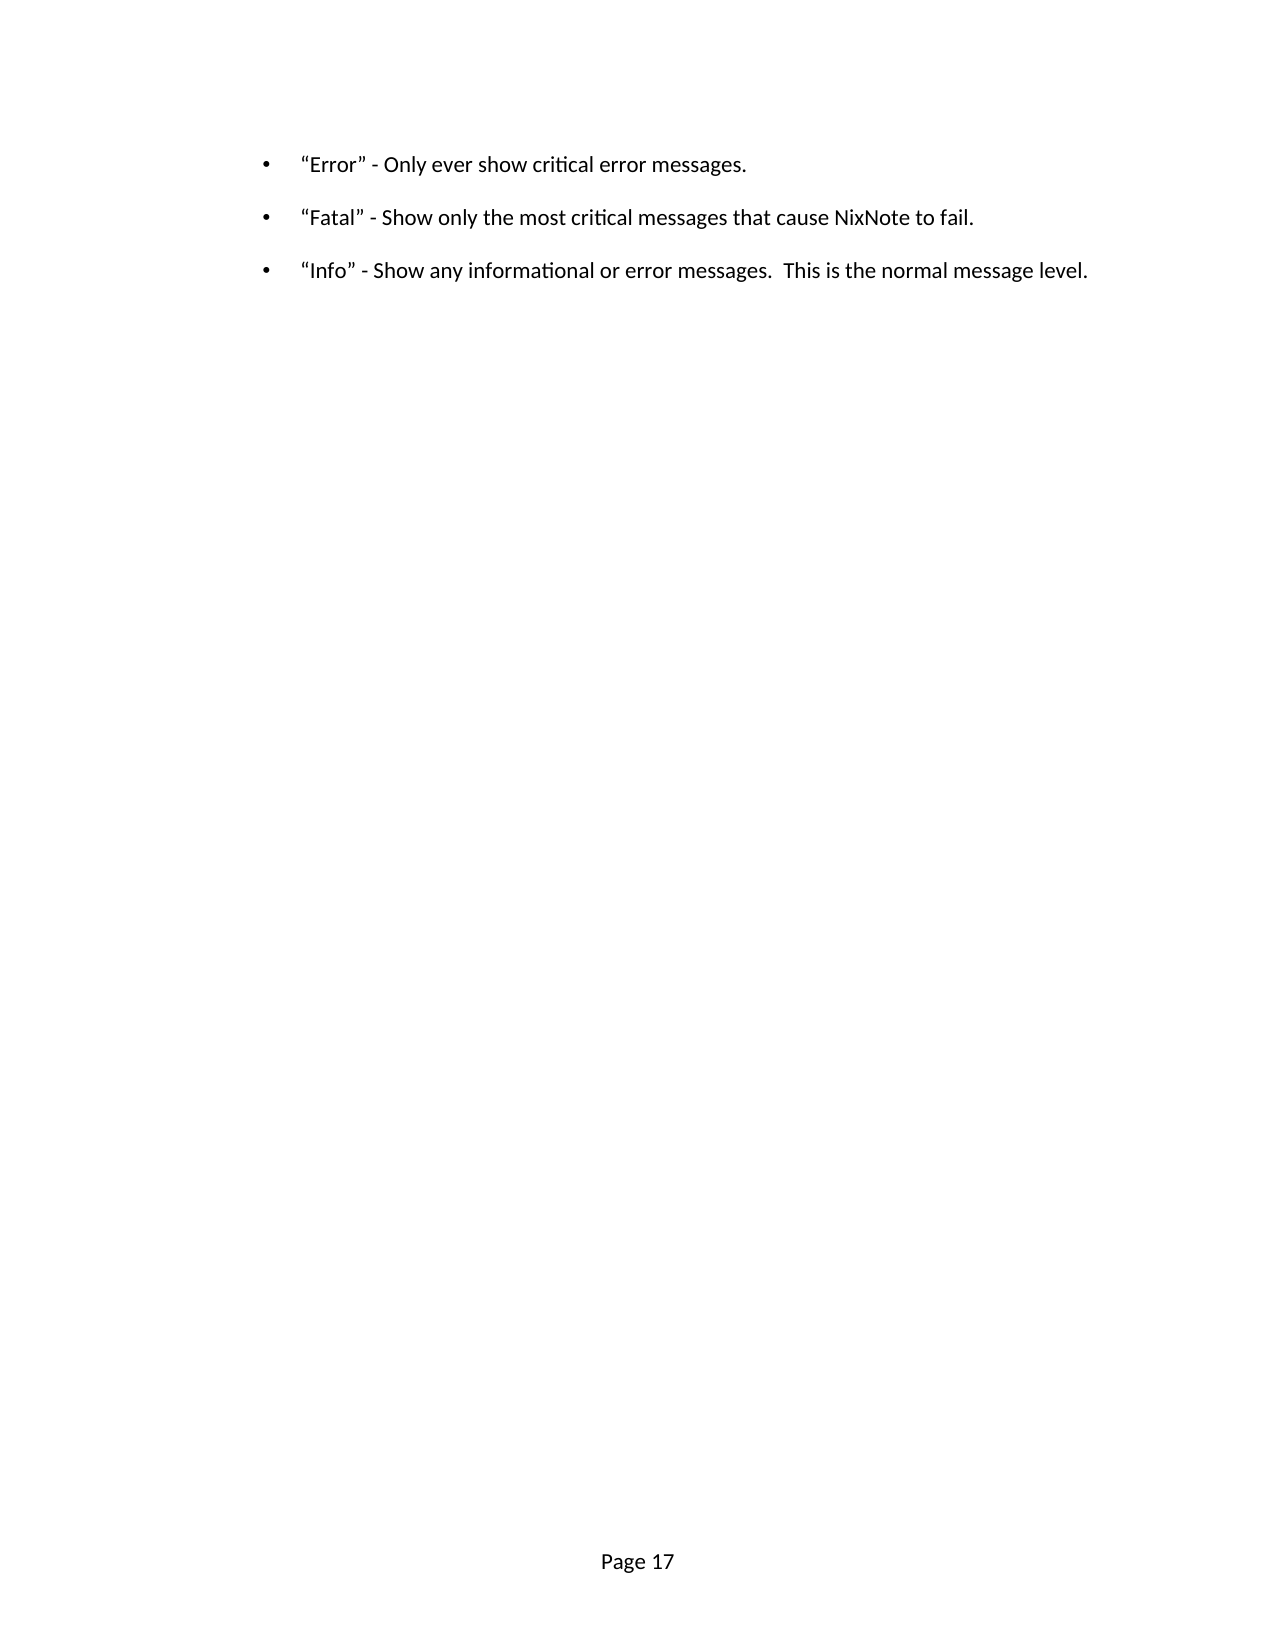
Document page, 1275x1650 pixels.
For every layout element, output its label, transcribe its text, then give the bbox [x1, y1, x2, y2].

list “Error” - Only ever show critical error messages. [262, 150, 1125, 178]
list “Info” - Show any informational or error messages. This is the normal message level. [262, 256, 1125, 284]
list “Fatal” - Show only the most critical messages that cause NixNote to fail. [262, 203, 1125, 231]
